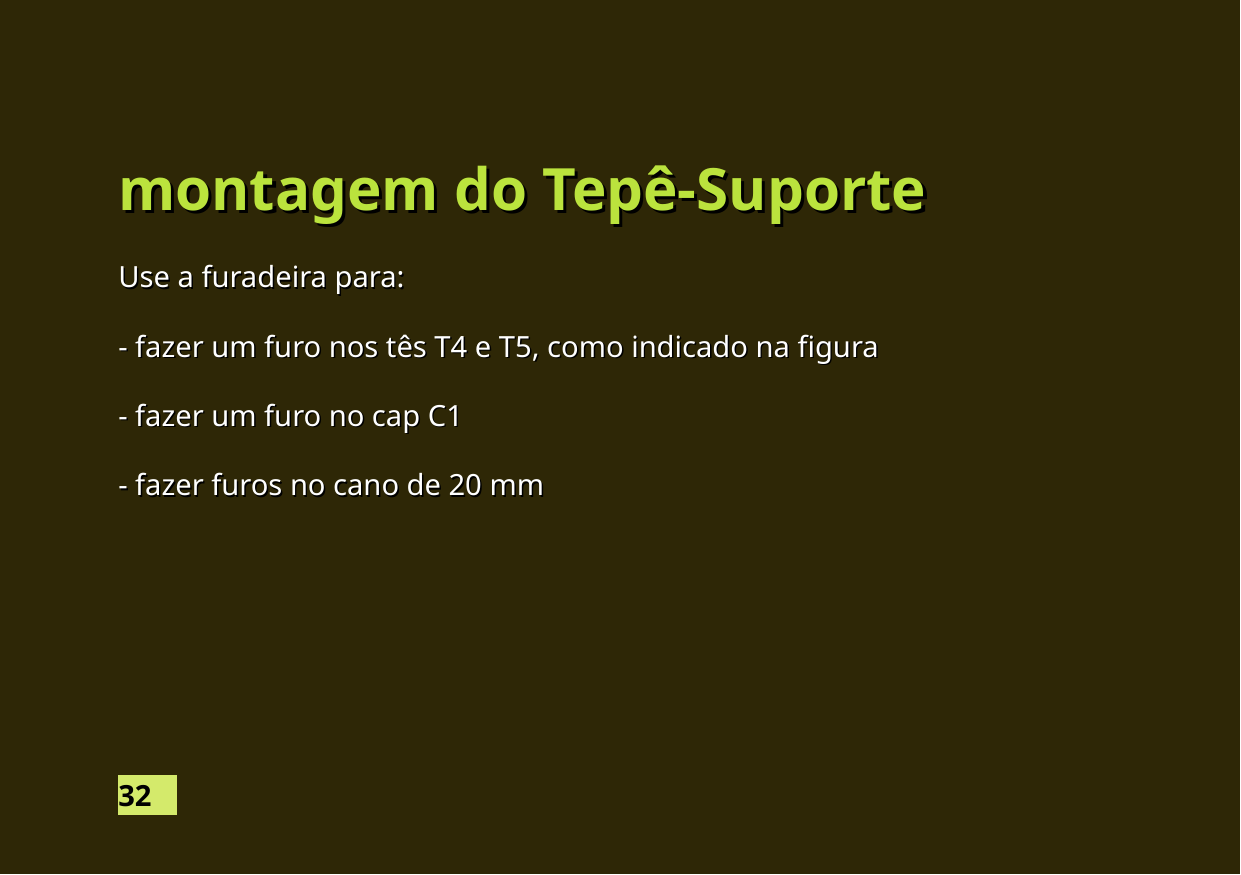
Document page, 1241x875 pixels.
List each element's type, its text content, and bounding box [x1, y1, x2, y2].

text - fazer furos no cano de 20 mm [118, 464, 1122, 504]
text Use a furadeira para: [118, 257, 1122, 296]
subtitle montagem do Tepê-Suporte [118, 148, 1122, 227]
text - fazer um furo no cap C1 [118, 395, 1122, 435]
text - fazer um furo nos tês T4 e T5, como indicado na figura [118, 326, 1122, 366]
